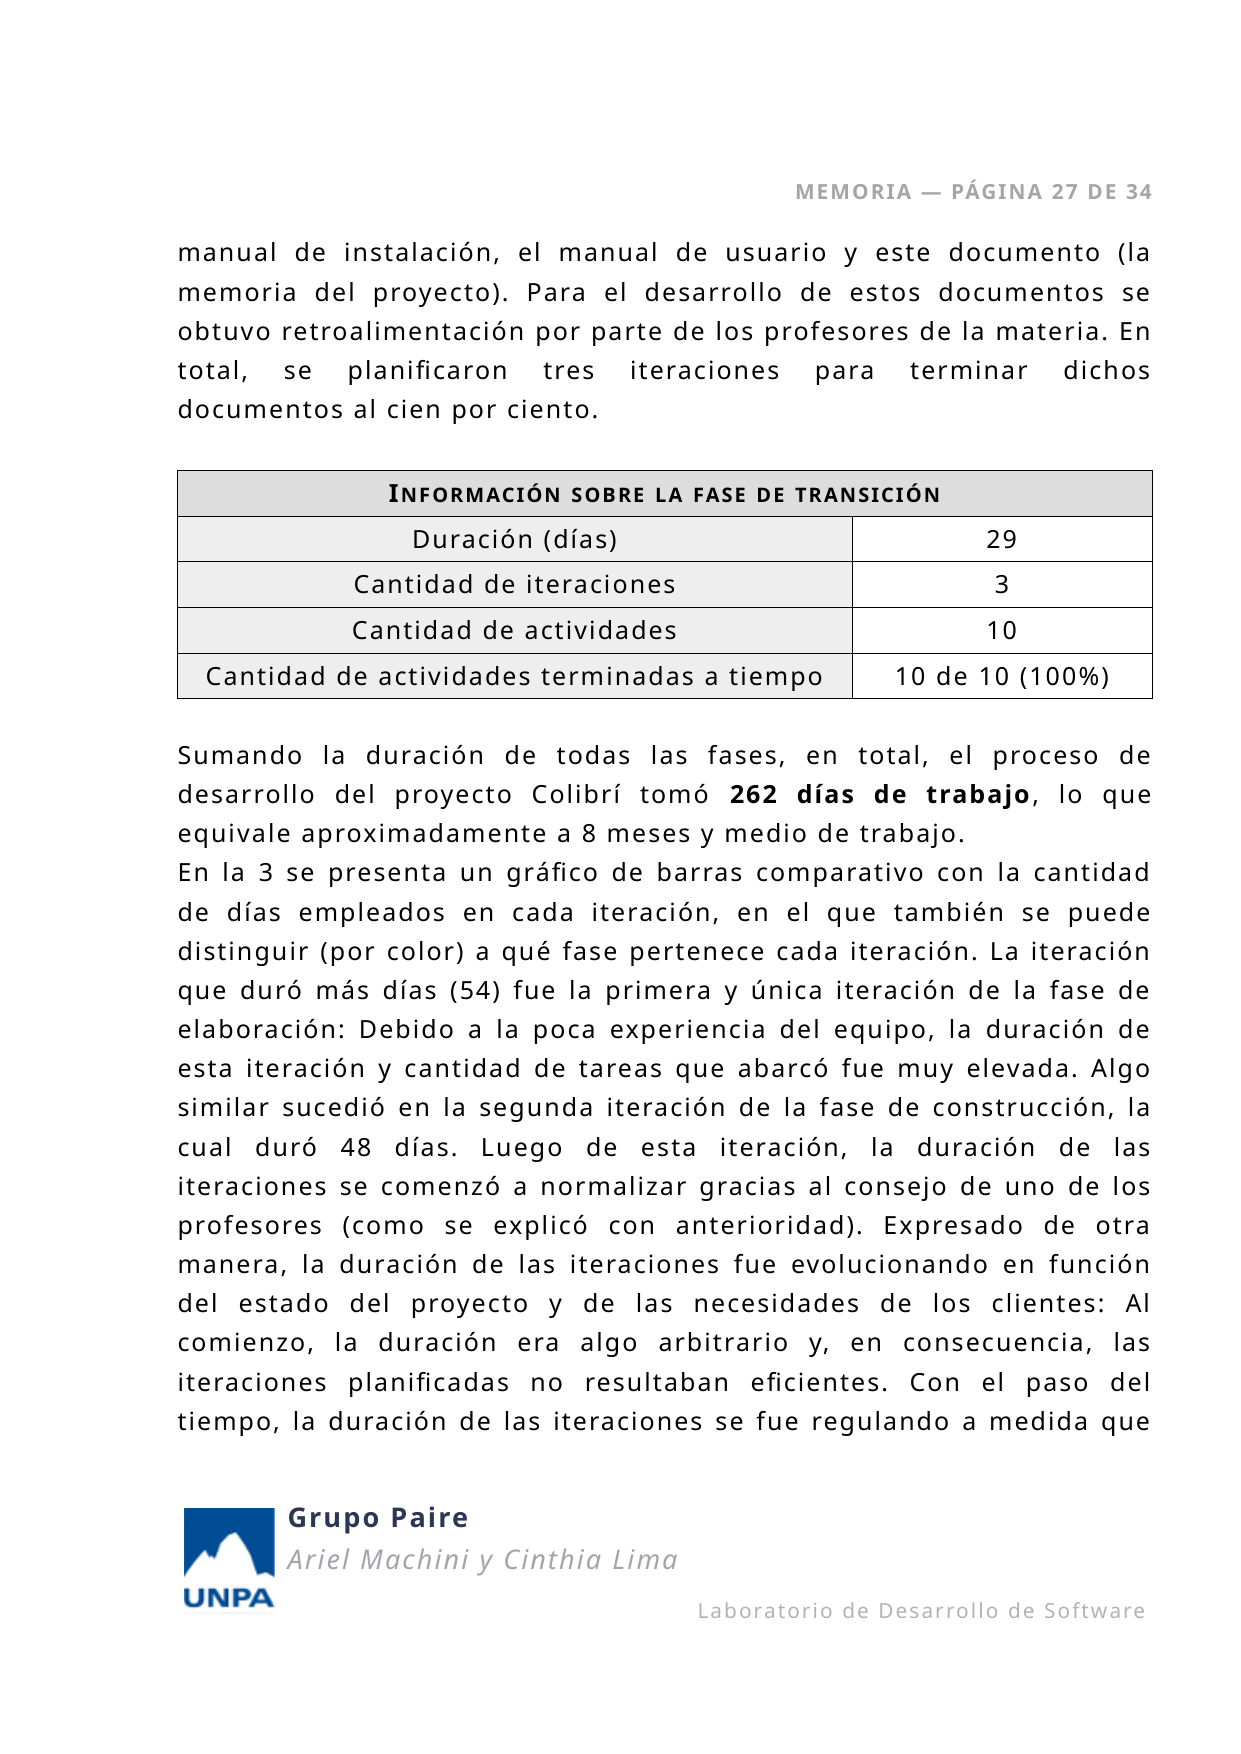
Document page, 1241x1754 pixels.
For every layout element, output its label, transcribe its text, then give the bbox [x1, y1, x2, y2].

picture [184, 1508, 275, 1614]
table_cell Cantidad de actividades [178, 608, 852, 653]
table_cell Cantidad de iteraciones [178, 562, 852, 607]
table_cell 3 [853, 562, 1152, 607]
text Sumando la duración de todas las fases, en total, el proceso de desarrollo del proyecto Colibrí tomó 262 días de trabajo, lo que equivale aproximadamente a 8 meses y medio de trabajo. [177, 737, 1152, 850]
table_cell 29 [853, 517, 1152, 561]
table_cell 10 [853, 608, 1152, 653]
table_cell Duración (días) [178, 517, 852, 561]
text manual de instalación, el manual de usuario y este documento (la memoria del proyecto). Para el desarrollo de estos documentos se obtuvo retroalimentación por parte de los profesores de la materia. En total, se planificaron tres iteraciones para terminar dichos documentos al cien por ciento. [177, 235, 1152, 426]
table_cell 10 de 10 (100%) [853, 654, 1152, 698]
text En la 3 se presenta un gráfico de barras comparativo con la cantidad de días empleados en cada iteración, en el que también se puede distinguir (por color) a qué fase pertenece cada iteración. La iteración que duró más días (54) fue la primera y única iteración de la fase de elaboración: Debido a la poca experiencia del equipo, la duración de esta iteración y cantidad de tareas que abarcó fue muy elevada. Algo similar sucedió en la segunda iteración de la fase de construcción, la cual duró 48 días. Luego de esta iteración, la duración de las iteraciones se comenzó a normalizar gracias al consejo de uno de los profesores (como se explicó con anterioridad). Expresado de otra manera, la duración de las iteraciones fue evolucionando en función del estado del proyecto y de las necesidades de los clientes: Al comienzo, la duración era algo arbitrario y, en consecuencia, las iteraciones planificadas no resultaban eficientes. Con el paso del tiempo, la duración de las iteraciones se fue regulando a medida que [177, 855, 1152, 1437]
table_cell Cantidad de actividades terminadas a tiempo [178, 654, 852, 698]
table_header Información sobre la fase de transición [178, 471, 1152, 516]
